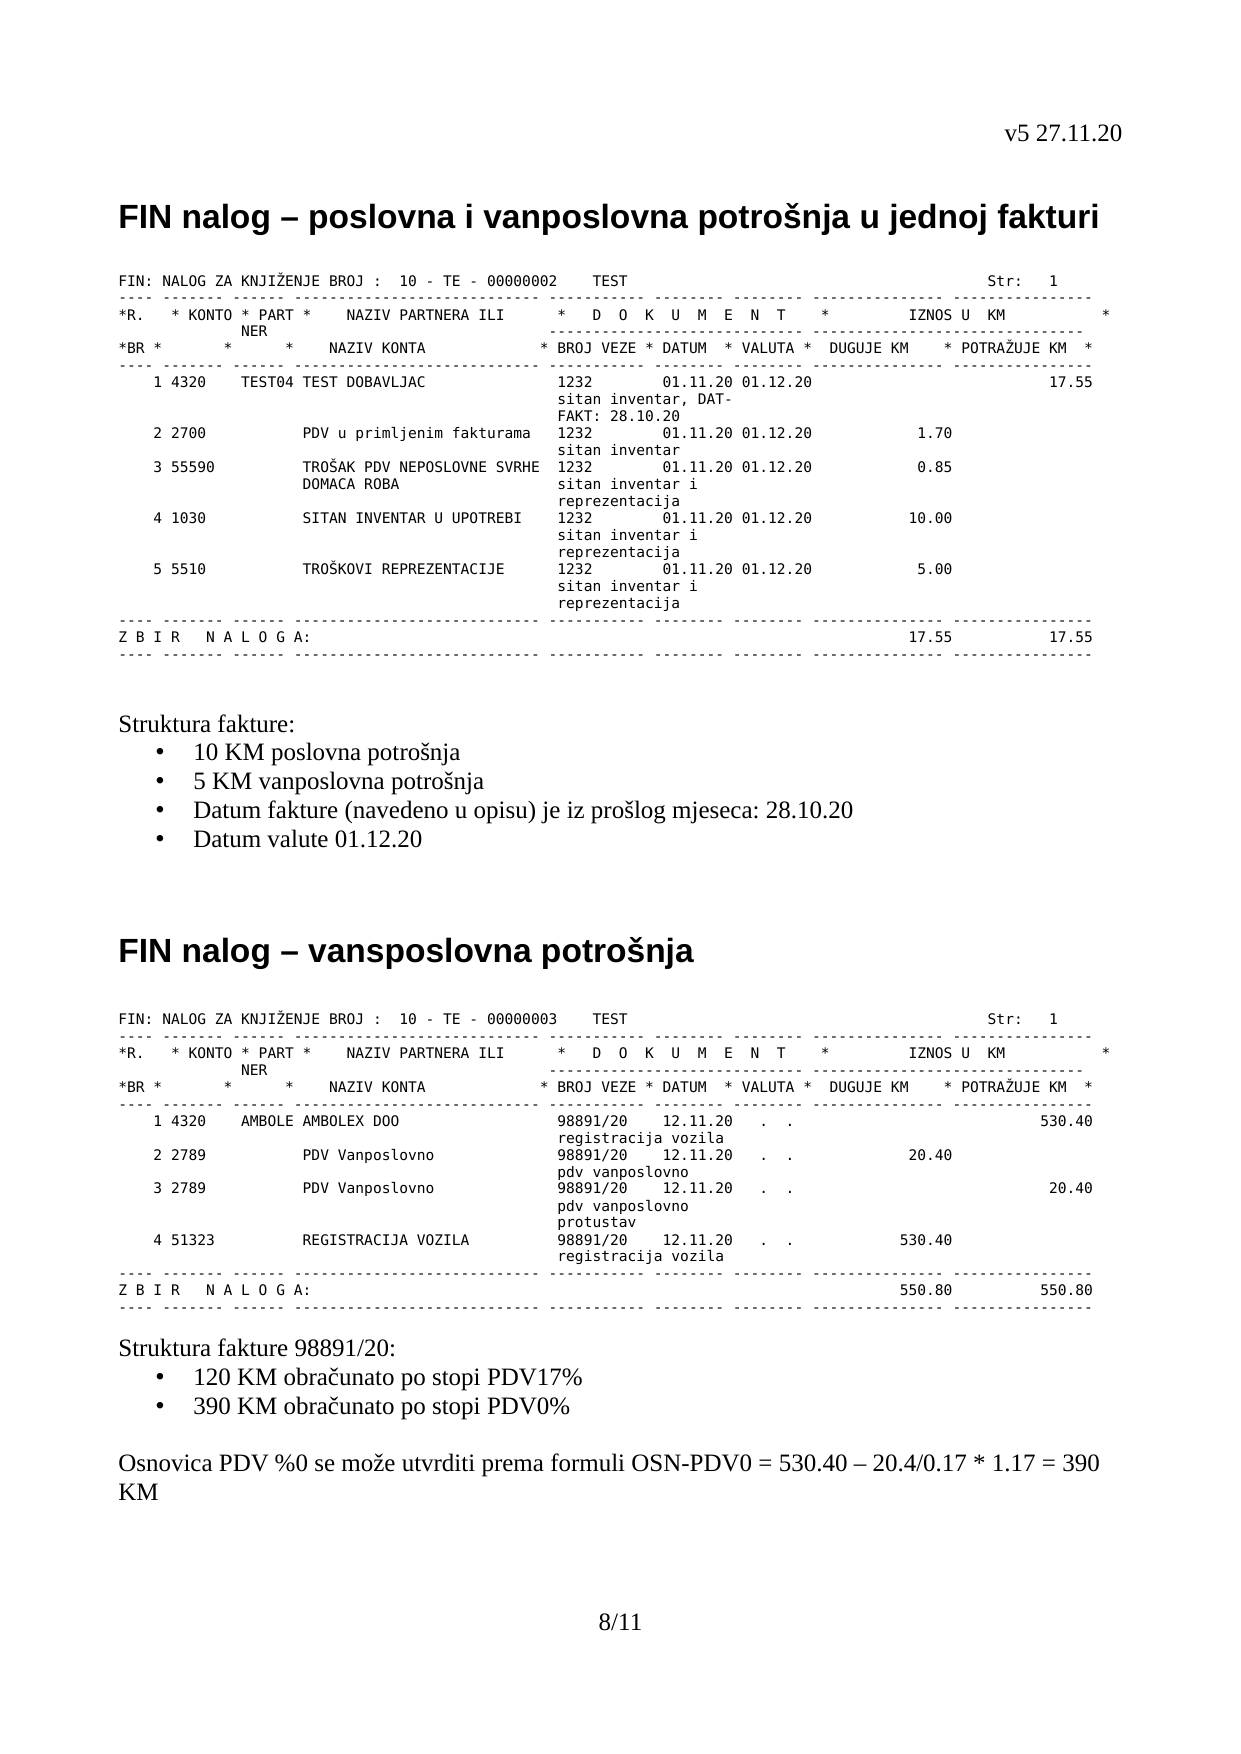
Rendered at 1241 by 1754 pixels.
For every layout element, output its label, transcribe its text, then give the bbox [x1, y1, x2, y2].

text 2 2789 PDV Vanposlovno 98891/20 12.11.20 . . 20.40 [118, 1146, 1122, 1163]
text NER ----------------------------- ------------------------------- [118, 323, 1122, 340]
text Z B I R N A L O G A: 17.55 17.55 [118, 629, 1122, 646]
list 390 KM obračunato po stopi PDV0% [156, 1391, 1122, 1419]
text FIN: NALOG ZA KNJIŽENJE BROJ : 10 - TE - 00000003 TEST Str: 1 [118, 1011, 1122, 1028]
subtitle FIN nalog – vansposlovna potrošnja [118, 931, 1122, 969]
list 10 KM poslovna potrošnja [156, 737, 1122, 766]
text registracija vozila [118, 1129, 1122, 1146]
subtitle FIN nalog – poslovna i vanposlovna potrošnja u jednoj fakturi [118, 197, 1122, 236]
text reprezentacija [118, 493, 1122, 510]
text *R. * KONTO * PART * NAZIV PARTNERA ILI * D O K U M E N T * IZNOS U KM * [118, 306, 1122, 323]
text *BR * * * NAZIV KONTA * BROJ VEZE * DATUM * VALUTA * DUGUJE KM * POTRAŽUJE KM * [118, 1078, 1122, 1096]
text pdv vanposlovno [118, 1197, 1122, 1214]
text Osnovica PDV %0 se može utvrditi prema formuli OSN-PDV0 = 530.40 – 20.4/0.17 * 1.17 = 390 KM [118, 1448, 1122, 1506]
text 4 1030 SITAN INVENTAR U UPOTREBI 1232 01.11.20 01.12.20 10.00 [118, 510, 1122, 527]
list 5 KM vanposlovna potrošnja [156, 766, 1122, 795]
list 120 KM obračunato po stopi PDV17% [156, 1362, 1122, 1391]
text 4 51323 REGISTRACIJA VOZILA 98891/20 12.11.20 . . 530.40 [118, 1231, 1122, 1248]
text 3 55590 TROŠAK PDV NEPOSLOVNE SVRHE 1232 01.11.20 01.12.20 0.85 [118, 459, 1122, 476]
text ---- ------- ------ ---------------------------- ----------- -------- -------- --------------- ---------------- [118, 1096, 1122, 1112]
text protustav [118, 1214, 1122, 1231]
text Struktura fakture 98891/20: [118, 1333, 1122, 1362]
text Struktura fakture: [118, 709, 1122, 737]
text sitan inventar i [118, 578, 1122, 595]
text registracija vozila [118, 1248, 1122, 1265]
text ---- ------- ------ ---------------------------- ----------- -------- -------- --------------- ---------------- [118, 1265, 1122, 1282]
list Datum fakture (navedeno u opisu) je iz prošlog mjeseca: 28.10.20 [156, 795, 1122, 824]
text 1 4320 TEST04 TEST DOBAVLJAC 1232 01.11.20 01.12.20 17.55 [118, 374, 1122, 391]
text Z B I R N A L O G A: 550.80 550.80 [118, 1282, 1122, 1299]
text FAKT: 28.10.20 [118, 408, 1122, 425]
text 2 2700 PDV u primljenim fakturama 1232 01.11.20 01.12.20 1.70 [118, 425, 1122, 442]
text DOMACA ROBA sitan inventar i [118, 476, 1122, 493]
text 3 2789 PDV Vanposlovno 98891/20 12.11.20 . . 20.40 [118, 1180, 1122, 1197]
text *R. * KONTO * PART * NAZIV PARTNERA ILI * D O K U M E N T * IZNOS U KM * [118, 1044, 1122, 1062]
text ---- ------- ------ ---------------------------- ----------- -------- -------- --------------- ---------------- [118, 289, 1122, 306]
text sitan inventar, DAT- [118, 391, 1122, 408]
text *BR * * * NAZIV KONTA * BROJ VEZE * DATUM * VALUTA * DUGUJE KM * POTRAŽUJE KM * [118, 340, 1122, 357]
text sitan inventar i [118, 527, 1122, 544]
text sitan inventar [118, 442, 1122, 459]
text reprezentacija [118, 595, 1122, 612]
text ---- ------- ------ ---------------------------- ----------- -------- -------- --------------- ---------------- [118, 612, 1122, 629]
text ---- ------- ------ ---------------------------- ----------- -------- -------- --------------- ---------------- [118, 357, 1122, 374]
text reprezentacija [118, 544, 1122, 561]
text FIN: NALOG ZA KNJIŽENJE BROJ : 10 - TE - 00000002 TEST Str: 1 [118, 272, 1122, 289]
text pdv vanposlovno [118, 1163, 1122, 1180]
text ---- ------- ------ ---------------------------- ----------- -------- -------- --------------- ---------------- [118, 646, 1122, 663]
text ---- ------- ------ ---------------------------- ----------- -------- -------- --------------- ---------------- [118, 1299, 1122, 1316]
list Datum valute 01.12.20 [156, 824, 1122, 852]
text 1 4320 AMBOLE AMBOLEX DOO 98891/20 12.11.20 . . 530.40 [118, 1112, 1122, 1129]
text ---- ------- ------ ---------------------------- ----------- -------- -------- --------------- ---------------- [118, 1028, 1122, 1044]
text NER ----------------------------- ------------------------------- [118, 1062, 1122, 1078]
text 5 5510 TROŠKOVI REPREZENTACIJE 1232 01.11.20 01.12.20 5.00 [118, 561, 1122, 578]
